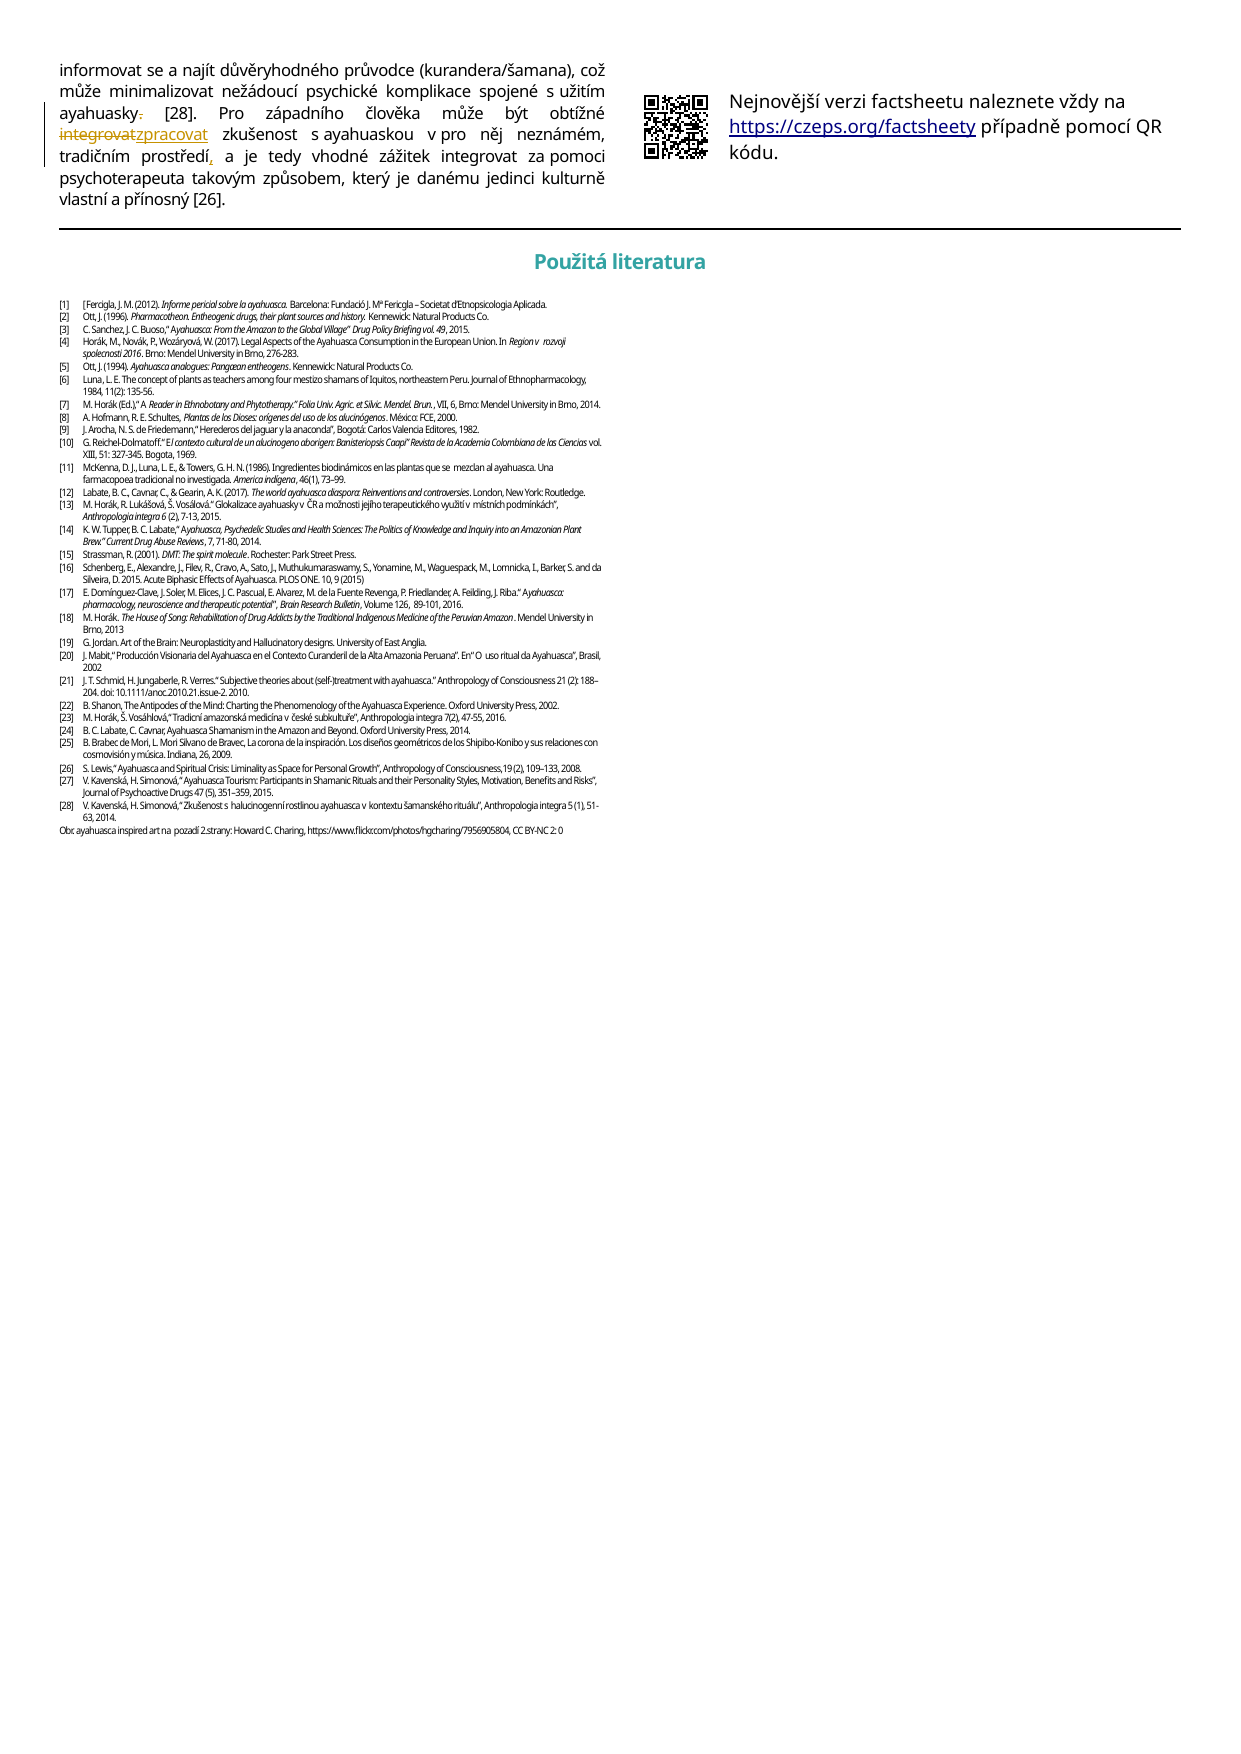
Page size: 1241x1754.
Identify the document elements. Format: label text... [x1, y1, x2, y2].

list A. Hofmann, R. E. Schultes, Plantas de los Dioses: orígenes del uso de los alucinógenos. México: FCE, 2000. [59, 411, 605, 423]
list M. Horák, R. Lukášová, Š. Vosálová.“ Glokalizace ayahuasky v ČR a možnosti jejího terapeutického využití v místních podmínkách”, Anthropologia integra 6 (2), 7-13, 2015. [59, 499, 605, 524]
list Horák, M., Novák, P., Wozáryová, W. (2017). Legal Aspects of the Ayahuasca Consumption in the European Union. In Region v rozvoji spolecnosti 2016. Brno: Mendel University in Brno, 276-283. [59, 336, 605, 361]
list McKenna, D. J., Luna, L. E., & Towers, G. H. N. (1986). Ingredientes biodinámicos en las plantas que se mezclan al ayahuasca. Una farmacopoea tradicional no investigada. America indígena, 46(1), 73–99. [59, 461, 605, 486]
list C. Sanchez, J. C. Buoso,“ Ayahuasca: From the Amazon to the Global Village” Drug Policy Briefing vol. 49, 2015. [59, 323, 605, 336]
list G. Reichel-Dolmatoff.“ El contexto cultural de un alucinogeno aborigen: Banisteriopsis Caapi” Revista de la Academia Colombiana de las Ciencias vol. XIII, 51: 327-345. Bogota, 1969. [59, 436, 605, 461]
table_header Nejnovější verzi factsheetu naleznete vždy na https://czeps.org/factsheety případně pomocí QR kódu. [729, 85, 1181, 173]
list E. Domínguez-Clave, J. Soler, M. Elices, J. C. Pascual, E. Alvarez, M. de la Fuente Revenga, P. Friedlander, A. Feilding, J. Riba.“ Ayahuasca: pharmacology, neuroscience and therapeutic potential”, Brain Research Bulletin, Volume 126, 89-101, 2016. [59, 586, 605, 612]
list J. Mabit,“ Producción Visionaria del Ayahuasca en el Contexto Curanderil de la Alta Amazonia Peruana”. En“ O uso ritual da Ayahuasca”, Brasil, 2002 [59, 649, 605, 674]
list B. Brabec de Mori, L. Mori Silvano de Bravec, La corona de la inspiración. Los diseños geométricos de los Shipibo-Konibo y sus relaciones con cosmovisión y música. Indiana, 26, 2009. [59, 737, 605, 762]
list B. C. Labate, C. Cavnar, Ayahuasca Shamanism in the Amazon and Beyond. Oxford University Press, 2014. [59, 724, 605, 737]
list V. Kavenská, H. Simonová,“ Zkušenost s halucinogenní rostlinou ayahuasca v kontextu šamanského rituálu”, Anthropologia integra 5 (1), 51-63, 2014. [59, 799, 605, 825]
list Ott, J. (1994). Ayahuasca analogues: Pangæan entheogens. Kennewick: Natural Products Co. [59, 361, 605, 373]
list M. Horák (Ed.),“ A Reader in Ethnobotany and Phytotherapy.” Folia Univ. Agric. et Silvic. Mendel. Brun., VII, 6, Brno: Mendel University in Brno, 2014. [59, 398, 605, 411]
list Luna, L. E. The concept of plants as teachers among four mestizo shamans of Iquitos, northeastern Peru. Journal of Ethnopharmacology, 1984, 11(2): 135-56. [59, 373, 605, 398]
list M. Horák. The House of Song: Rehabilitation of Drug Addicts by the Traditional Indigenous Medicine of the Peruvian Amazon. Mendel University in Brno, 2013 [59, 612, 605, 637]
list J. Arocha, N. S. de Friedemann,“ Herederos del jaguar y la anaconda”, Bogotá: Carlos Valencia Editores, 1982. [59, 423, 605, 436]
list K. W. Tupper, B. C. Labate,“ Ayahuasca, Psychedelic Studies and Health Sciences: The Politics of Knowledge and Inquiry into an Amazonian Plant Brew.” Current Drug Abuse Reviews, 7, 71-80, 2014. [59, 524, 605, 549]
list B. Shanon, The Antipodes of the Mind: Charting the Phenomenology of the Ayahuasca Experience. Oxford University Press, 2002. [59, 699, 605, 712]
list J. T. Schmid, H. Jungaberle, R. Verres.“ Subjective theories about (self-)treatment with ayahuasca.” Anthropology of Consciousness 21 (2): 188–204. doi: 10.1111/anoc.2010.21.issue-2. 2010. [59, 674, 605, 699]
list G. Jordan. Art of the Brain: Neuroplasticity and Hallucinatory designs. University of East Anglia. [59, 637, 605, 649]
list Schenberg, E., Alexandre, J., Filev, R., Cravo, A., Sato, J., Muthukumaraswamy, S., Yonamine, M., Waguespack, M., Lomnicka, I., Barker, S. and da Silveira, D. 2015. Acute Biphasic Effects of Ayahuasca. PLOS ONE. 10, 9 (2015) [59, 561, 605, 586]
list V. Kavenská, H. Simonová,“ Ayahuasca Tourism: Participants in Shamanic Rituals and their Personality Styles, Motivation, Benefits and Risks”, Journal of Psychoactive Drugs 47 (5), 351–359, 2015. [59, 774, 605, 799]
list S. Lewis,“ Ayahuasca and Spiritual Crisis: Liminality as Space for Personal Growth”, Anthropology of Consciousness,19 (2), 109–133, 2008. [59, 762, 605, 774]
text informovat se a najít důvěryhodného průvodce (kurandera/šamana), což může minimalizovat nežádoucí psychické komplikace spojené s užitím ayahuasky [28]. Pro západního člověka může být obtížné zpracovat zkušenost s ayahuaskou v pro něj neznámém, tradičním prostředí, a je tedy vhodné zážitek integrovat za pomoci psychoterapeuta takovým způsobem, který je danému jedinci kulturně vlastní a přínosný [26]. [59, 59, 605, 211]
list Labate, B. C., Cavnar, C., & Gearin, A. K. (2017). The world ayahuasca diaspora: Reinventions and controversies. London, New York: Routledge. [59, 486, 605, 499]
table_header [635, 85, 729, 173]
list M. Horák, Š. Vosáhlová,“ Tradicní amazonská medicína v české subkultuře”, Anthropologia integra 7(2), 47-55, 2016. [59, 712, 605, 724]
text Obr. ayahuasca inspired art na pozadí 2.strany: Howard C. Charing, https://www.flickr.com/photos/hgcharing/7956905804, CC BY-NC 2: 0 [59, 825, 605, 837]
list Strassman, R. (2001). DMT: The spirit molecule. Rochester: Park Street Press. [59, 549, 605, 561]
subtitle Použitá literatura [59, 230, 1181, 292]
list Ott, J. (1996). Pharmacotheon. Entheogenic drugs, their plant sources and history. Kennewick: Natural Products Co. [59, 311, 605, 323]
list [Fercigla, J. M. (2012). Informe pericial sobre la ayahuasca. Barcelona: Fundació J. Mª Fericgla – Societat d’Etnopsicologia Aplicada. [59, 298, 605, 311]
